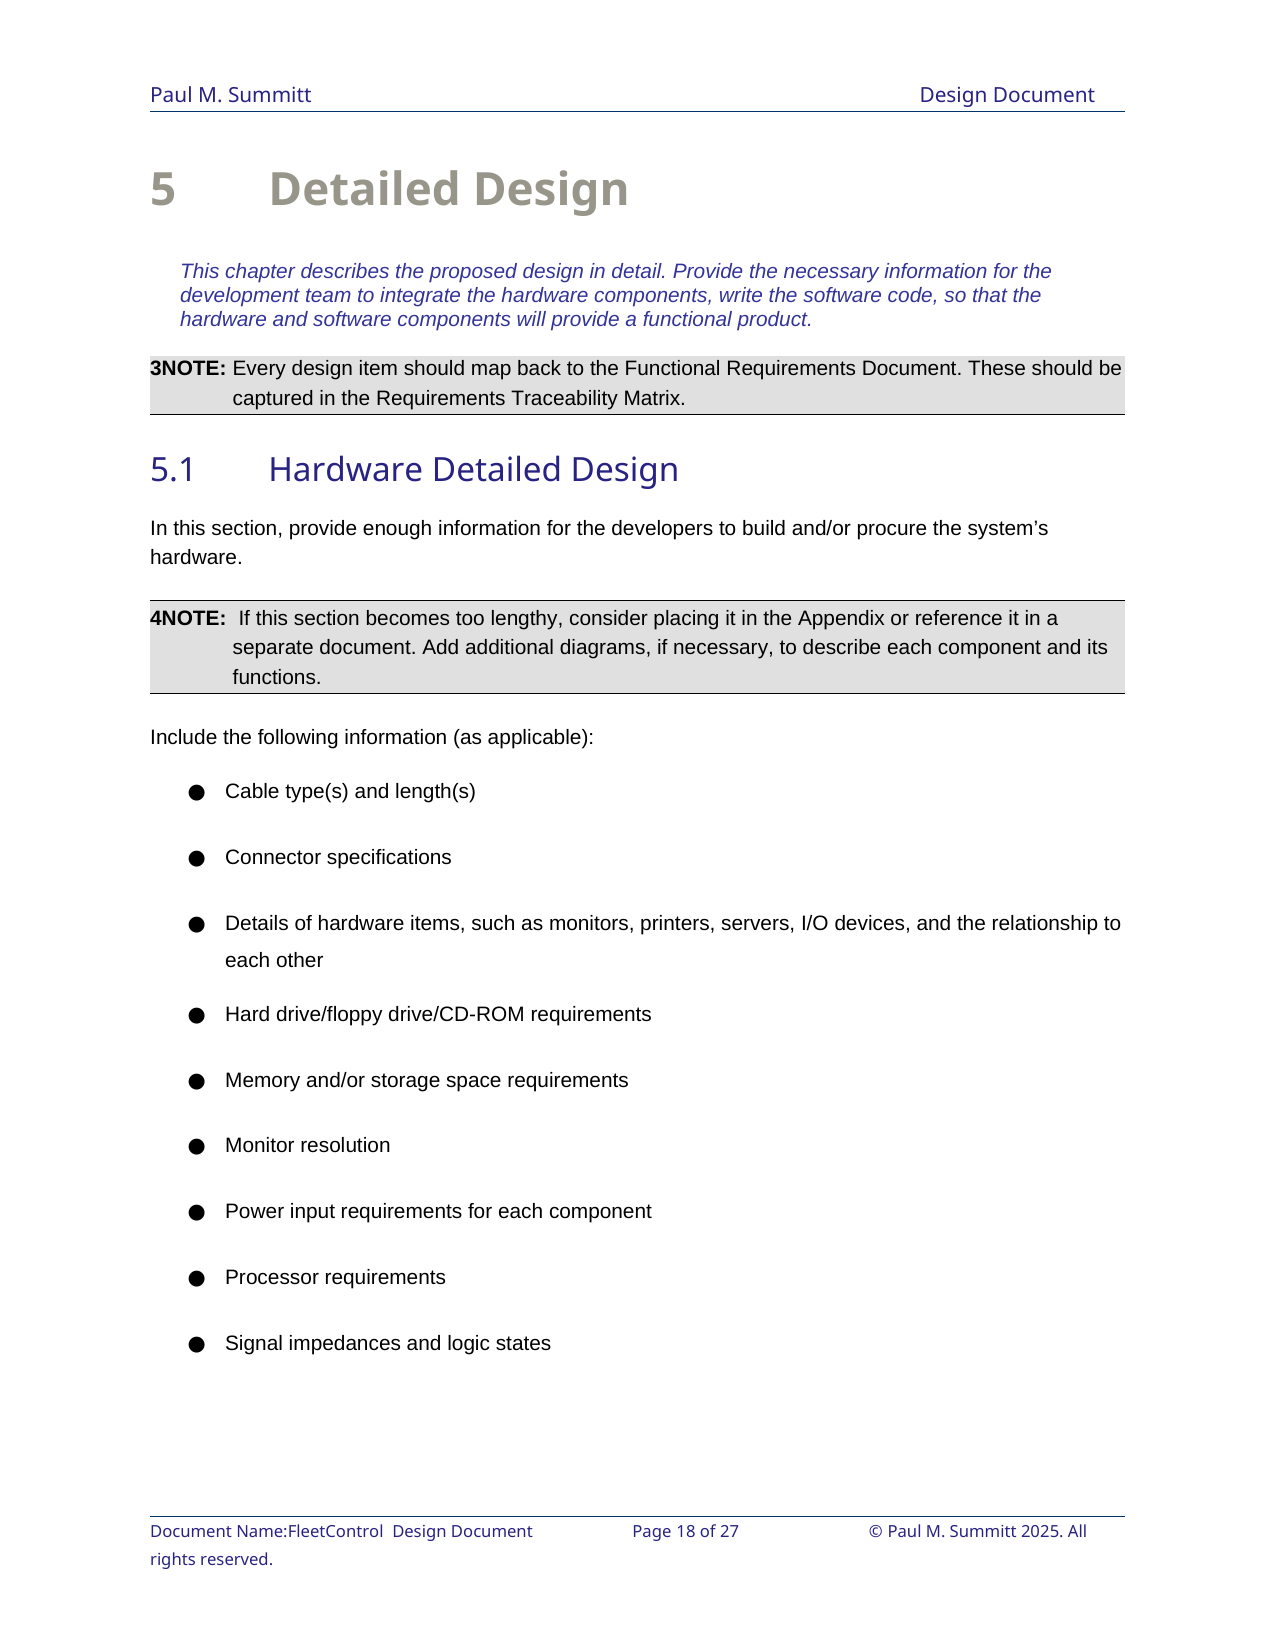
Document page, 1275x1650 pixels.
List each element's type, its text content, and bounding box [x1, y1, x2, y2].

text Include the following information (as applicable): [150, 725, 1125, 749]
list Every design item should map back to the Functional Requirements Document. These should be captured in the Requirements Traceability Matrix. [150, 356, 1125, 414]
list Power input requirements for each component [187, 1188, 1125, 1231]
list Signal impedances and logic states [187, 1319, 1125, 1362]
list Cable type(s) and length(s) [187, 768, 1125, 810]
list Monitor resolution [187, 1122, 1125, 1165]
list Connector specifications [187, 833, 1125, 876]
list Details of hardware items, such as monitors, printers, servers, I/O devices, and the relationship to each other [187, 899, 1125, 972]
list Processor requirements [187, 1254, 1125, 1296]
list Hard drive/floppy drive/CD-ROM requirements [187, 990, 1125, 1033]
subtitle Hardware Detailed Design [150, 446, 1125, 491]
text This chapter describes the proposed design in detail. Provide the necessary information for the development team to integrate the hardware components, write the software code, so that the hardware and software components will provide a functional product. [180, 259, 1125, 331]
list If this section becomes too lengthy, consider placing it in the Appendix or reference it in a separate document. Add additional diagrams, if necessary, to describe each component and its functions. [150, 601, 1125, 693]
list Memory and/or storage space requirements [187, 1056, 1125, 1099]
subtitle Detailed Design [150, 156, 1125, 219]
text In this section, provide enough information for the developers to build and/or procure the system’s hardware. [150, 515, 1125, 569]
